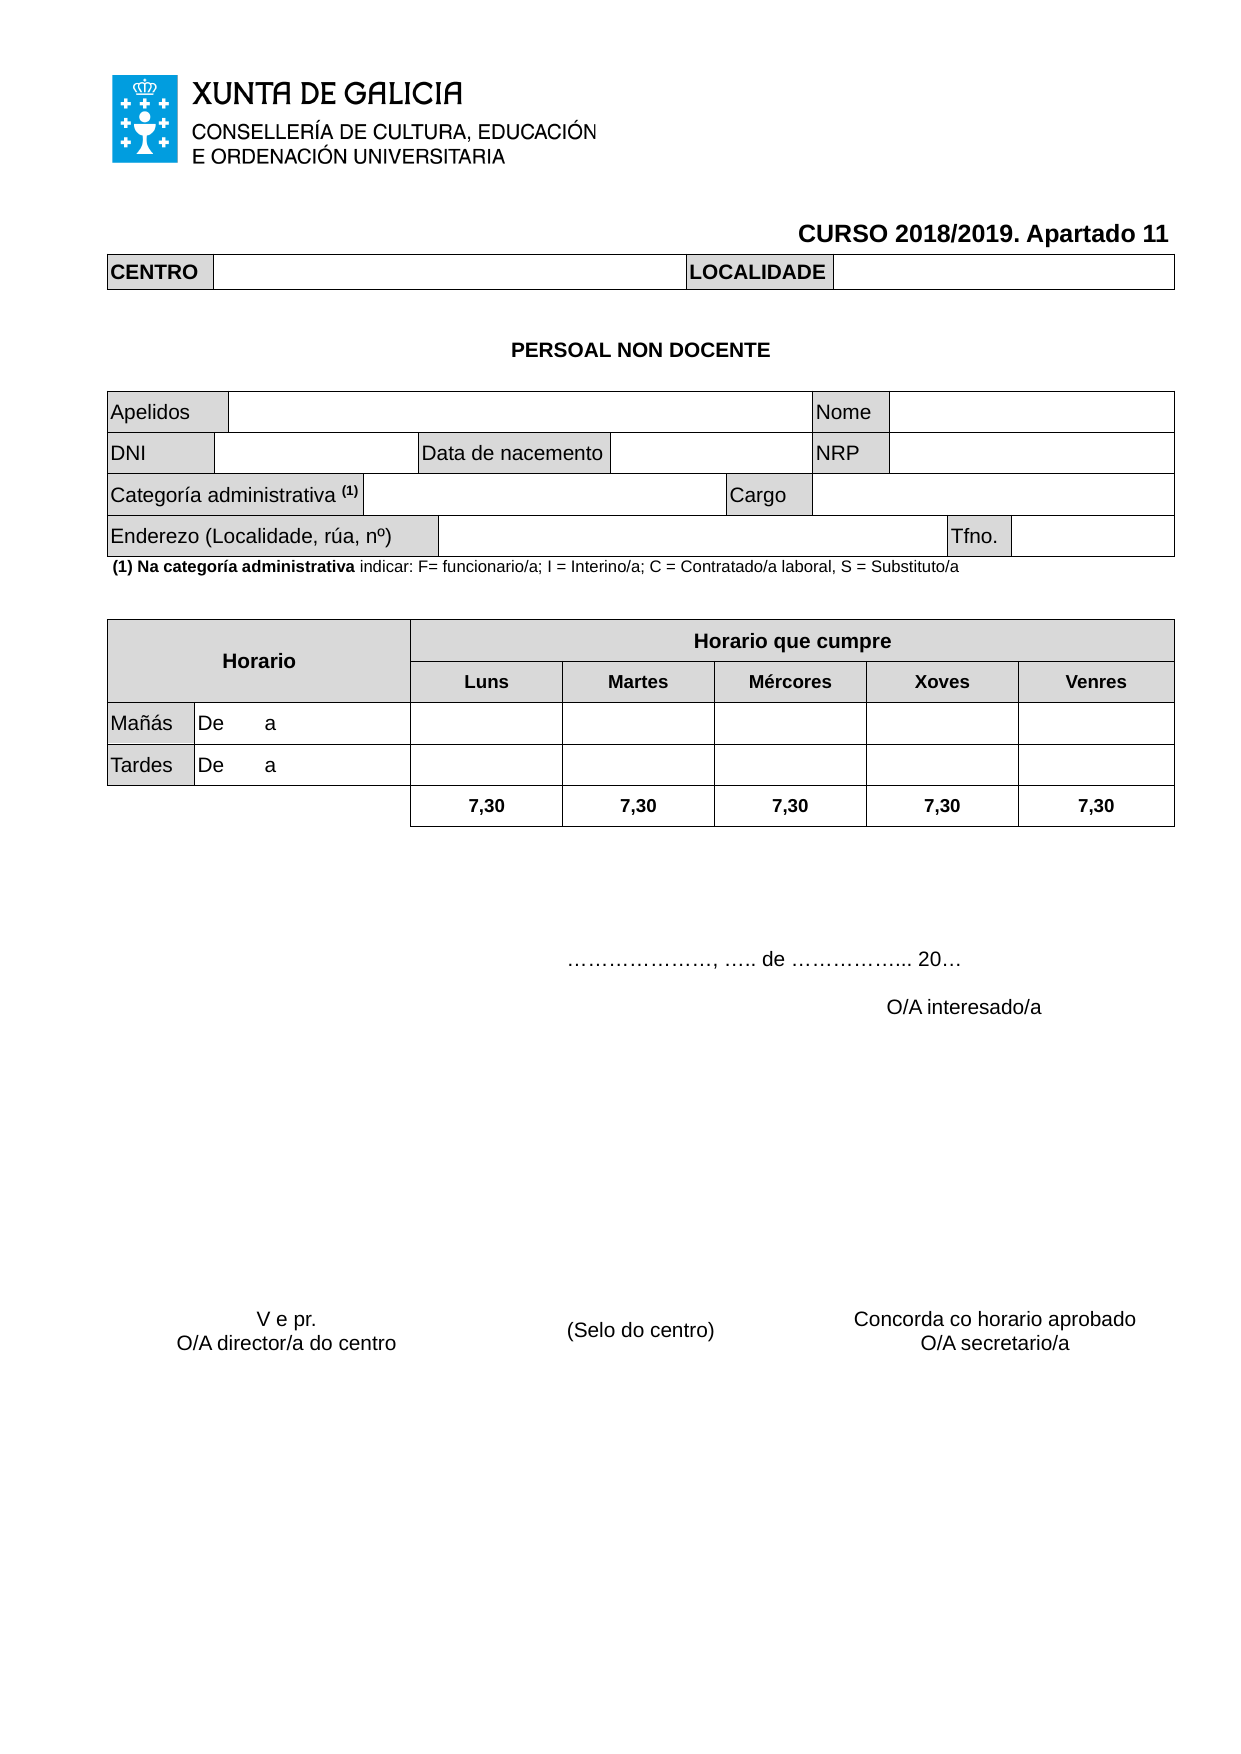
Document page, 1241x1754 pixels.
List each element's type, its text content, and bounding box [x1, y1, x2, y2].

table_cell [107, 786, 410, 826]
picture [159, 99, 168, 108]
table_cell [411, 703, 562, 743]
table_cell Mércores [715, 662, 866, 702]
table_cell 7,30 [715, 786, 866, 826]
table_cell [1019, 745, 1174, 785]
table_cell [715, 745, 866, 785]
table_header [214, 255, 686, 289]
table_header Horario que cumpre [411, 620, 1174, 661]
table_cell Enderezo (Localidade, rúa, nº) [108, 516, 438, 556]
table_cell De a [195, 745, 410, 785]
table_cell [867, 703, 1018, 743]
table_header Concorda co horario aprobado O/A secretario/a [818, 1306, 1172, 1354]
table_cell DNI [108, 433, 214, 473]
table_cell 7,30 [411, 786, 562, 826]
table_cell Tfno. [948, 516, 1011, 556]
table_cell 7,30 [563, 786, 714, 826]
table_cell [611, 433, 812, 473]
table_cell [890, 433, 1174, 473]
table_cell [439, 516, 947, 556]
table_cell Tardes [108, 745, 194, 785]
text PERSOAL NON DOCENTE [112, 338, 1169, 362]
table_header V e pr. O/A director/a do centro [109, 1306, 463, 1354]
table_cell Xoves [867, 662, 1018, 702]
table_cell Mañás [108, 703, 194, 743]
table_header Apelidos [108, 392, 228, 432]
table_cell De a [195, 703, 410, 743]
picture [159, 138, 168, 147]
picture [121, 118, 130, 127]
table_header …………………, ….. de ……………... 20… [564, 947, 1172, 971]
table_cell Cargo [727, 474, 812, 515]
table_cell [215, 433, 418, 473]
text CURSO 2018/2019. Apartado 11 [112, 218, 1169, 247]
picture [140, 99, 149, 108]
table_cell Martes [563, 662, 714, 702]
picture [135, 112, 155, 153]
table_cell [563, 745, 714, 785]
table_header [834, 255, 1174, 289]
table_header [890, 392, 1174, 432]
table_cell [563, 703, 714, 743]
table_cell [1012, 516, 1174, 556]
table_cell Venres [1019, 662, 1174, 702]
table_cell [364, 474, 726, 515]
table_header (Selo do centro) [464, 1306, 818, 1354]
picture [112, 75, 596, 164]
table_cell [715, 703, 866, 743]
table_header Horario [108, 620, 410, 702]
table_cell [813, 474, 1174, 515]
table_cell 7,30 [867, 786, 1018, 826]
table_header Nome [813, 392, 889, 432]
picture [121, 99, 130, 108]
picture [121, 138, 130, 147]
table_cell Categoría administrativa (1) [108, 474, 363, 515]
table_cell [411, 745, 562, 785]
table_cell Luns [411, 662, 562, 702]
table_header [229, 392, 812, 432]
table_cell [1019, 703, 1174, 743]
table_header O/A interesado/a [756, 995, 1172, 1163]
table_header CENTRO [108, 255, 213, 289]
table_header LOCALIDADE [687, 255, 833, 289]
text (1) Na categoría administrativa indicar: F= funcionario/a; I = Interino/a; C = Contratado/a laboral, S = Substituto/a [112, 557, 1169, 576]
picture [159, 118, 168, 127]
table_cell [867, 745, 1018, 785]
table_cell 7,30 [1019, 786, 1174, 826]
table_cell NRP [813, 433, 889, 473]
table_cell Data de nacemento [419, 433, 610, 473]
